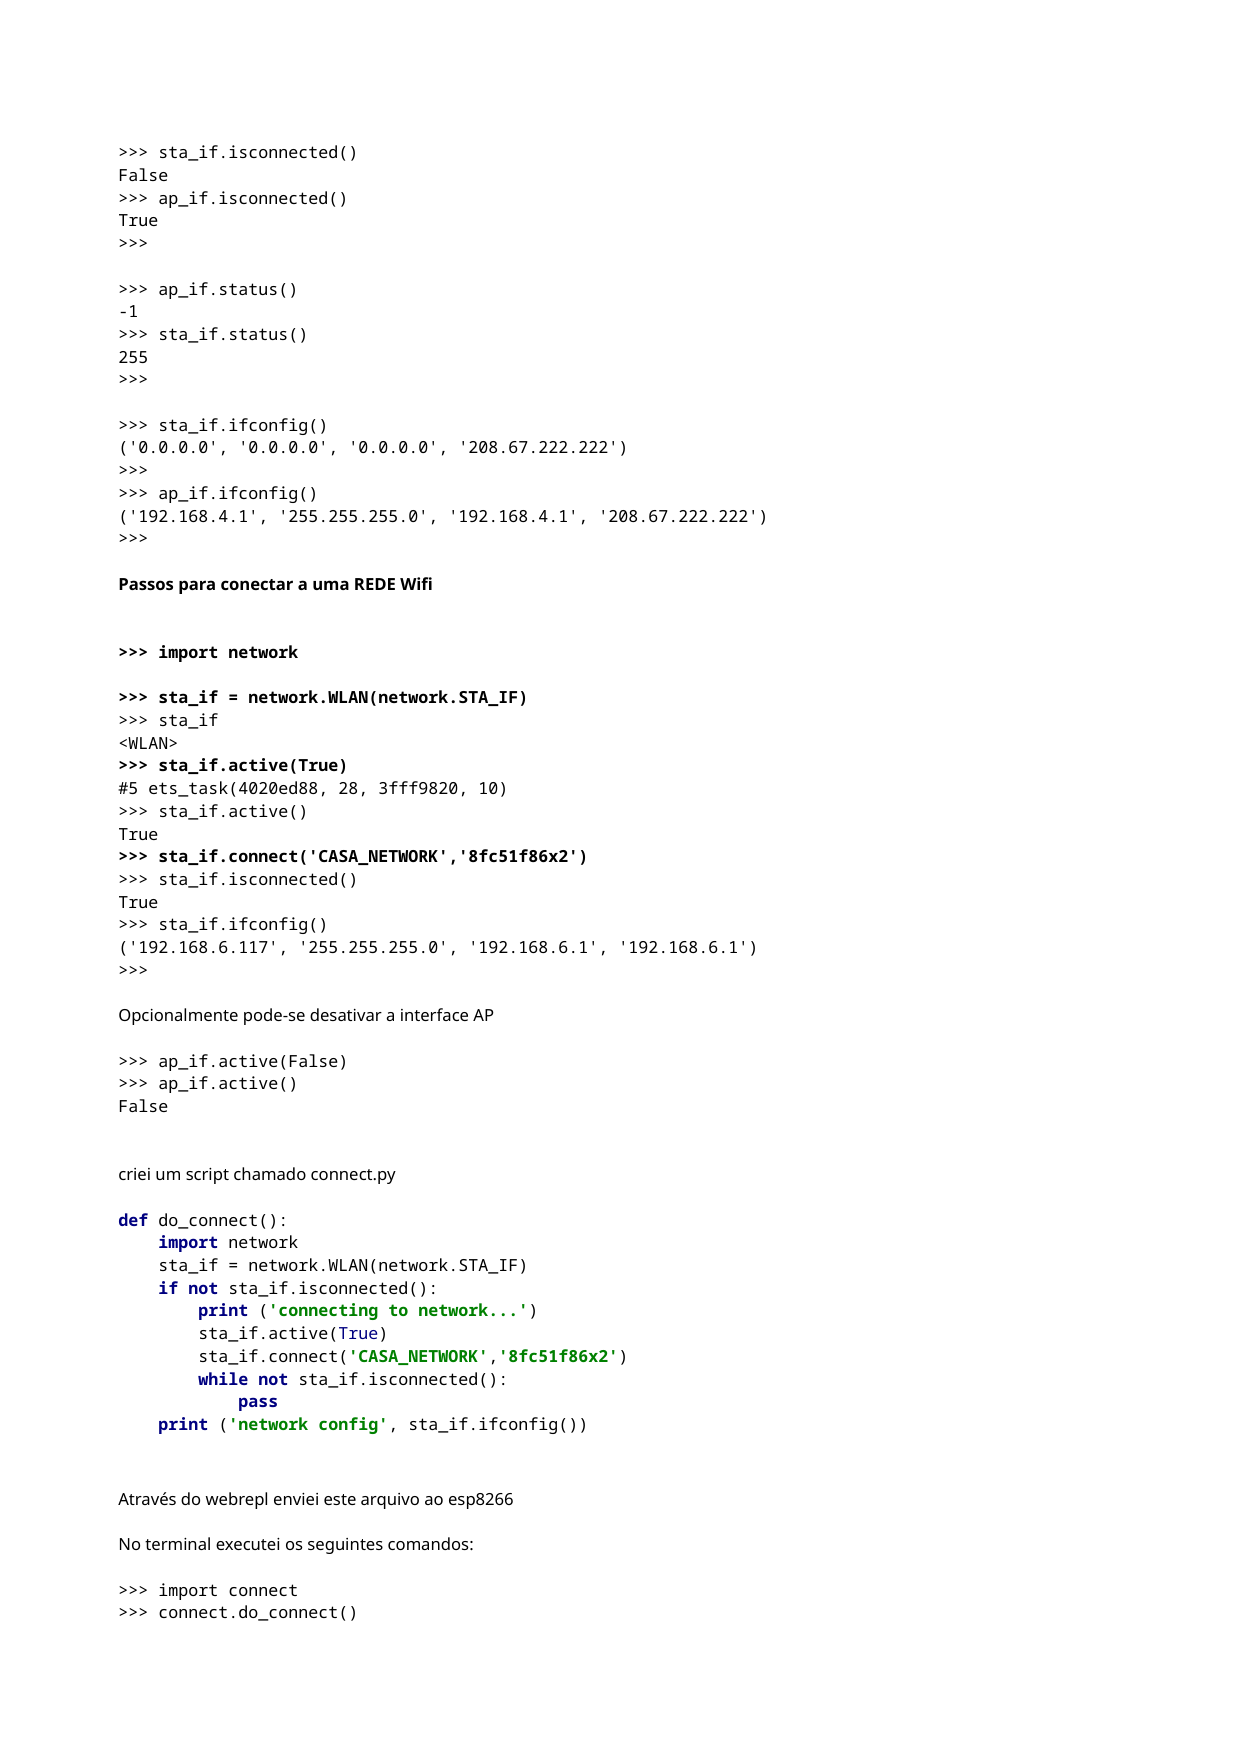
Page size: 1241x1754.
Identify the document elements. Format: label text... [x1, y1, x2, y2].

text >>> [118, 459, 1122, 481]
text ('192.168.4.1', '255.255.255.0', '192.168.4.1', '208.67.222.222') [118, 504, 1122, 527]
text True [118, 890, 1122, 913]
text print ('connecting to network...') [118, 1299, 1122, 1322]
text while not sta_if.isconnected(): [118, 1367, 1122, 1390]
text >>> ap_if.active() [118, 1072, 1122, 1094]
text >>> [118, 368, 1122, 391]
text >>> ap_if.active(False) [118, 1049, 1122, 1072]
text sta_if.active(True) [118, 1322, 1122, 1344]
text Através do webrepl enviei este arquivo ao esp8266 [118, 1487, 1122, 1510]
text sta_if.connect('CASA_NETWORK','8fc51f86x2') [118, 1344, 1122, 1367]
text True [118, 822, 1122, 845]
text >>> ap_if.ifconfig() [118, 481, 1122, 504]
text pass [118, 1390, 1122, 1412]
text >>> import network [118, 640, 1122, 663]
text >>> [118, 958, 1122, 981]
text >>> ap_if.isconnected() [118, 186, 1122, 209]
text False [118, 1094, 1122, 1117]
text >>> sta_if.active(True) [118, 754, 1122, 777]
text >>> [118, 232, 1122, 254]
text 255 [118, 345, 1122, 368]
text False [118, 163, 1122, 186]
text >>> sta_if.ifconfig() [118, 413, 1122, 436]
text import network [118, 1231, 1122, 1253]
text >>> sta_if.active() [118, 799, 1122, 822]
text >>> sta_if.connect('CASA_NETWORK','8fc51f86x2') [118, 845, 1122, 867]
text >>> import connect [118, 1578, 1122, 1601]
text -1 [118, 300, 1122, 322]
text Opcionalmente pode-se desativar a interface AP [118, 1004, 1122, 1026]
text >>> connect.do_connect() [118, 1601, 1122, 1624]
text print ('network config', sta_if.ifconfig()) [118, 1412, 1122, 1435]
text >>> [118, 527, 1122, 549]
text No terminal executei os seguintes comandos: [118, 1533, 1122, 1556]
text >>> sta_if.isconnected() [118, 867, 1122, 890]
text >>> sta_if [118, 708, 1122, 731]
text sta_if = network.WLAN(network.STA_IF) [118, 1253, 1122, 1276]
text criei um script chamado connect.py [118, 1163, 1122, 1185]
text #5 ets_task(4020ed88, 28, 3fff9820, 10) [118, 777, 1122, 799]
text <WLAN> [118, 731, 1122, 754]
text True [118, 209, 1122, 232]
text if not sta_if.isconnected(): [118, 1276, 1122, 1299]
text >>> sta_if.ifconfig() [118, 913, 1122, 936]
text >>> sta_if.status() [118, 322, 1122, 345]
text >>> ap_if.status() [118, 277, 1122, 300]
text ('192.168.6.117', '255.255.255.0', '192.168.6.1', '192.168.6.1') [118, 936, 1122, 958]
text def do_connect(): [118, 1208, 1122, 1231]
text >>> sta_if.isconnected() [118, 141, 1122, 163]
text Passos para conectar a uma REDE Wifi [118, 572, 1122, 595]
text >>> sta_if = network.WLAN(network.STA_IF) [118, 686, 1122, 708]
text ('0.0.0.0', '0.0.0.0', '0.0.0.0', '208.67.222.222') [118, 436, 1122, 459]
